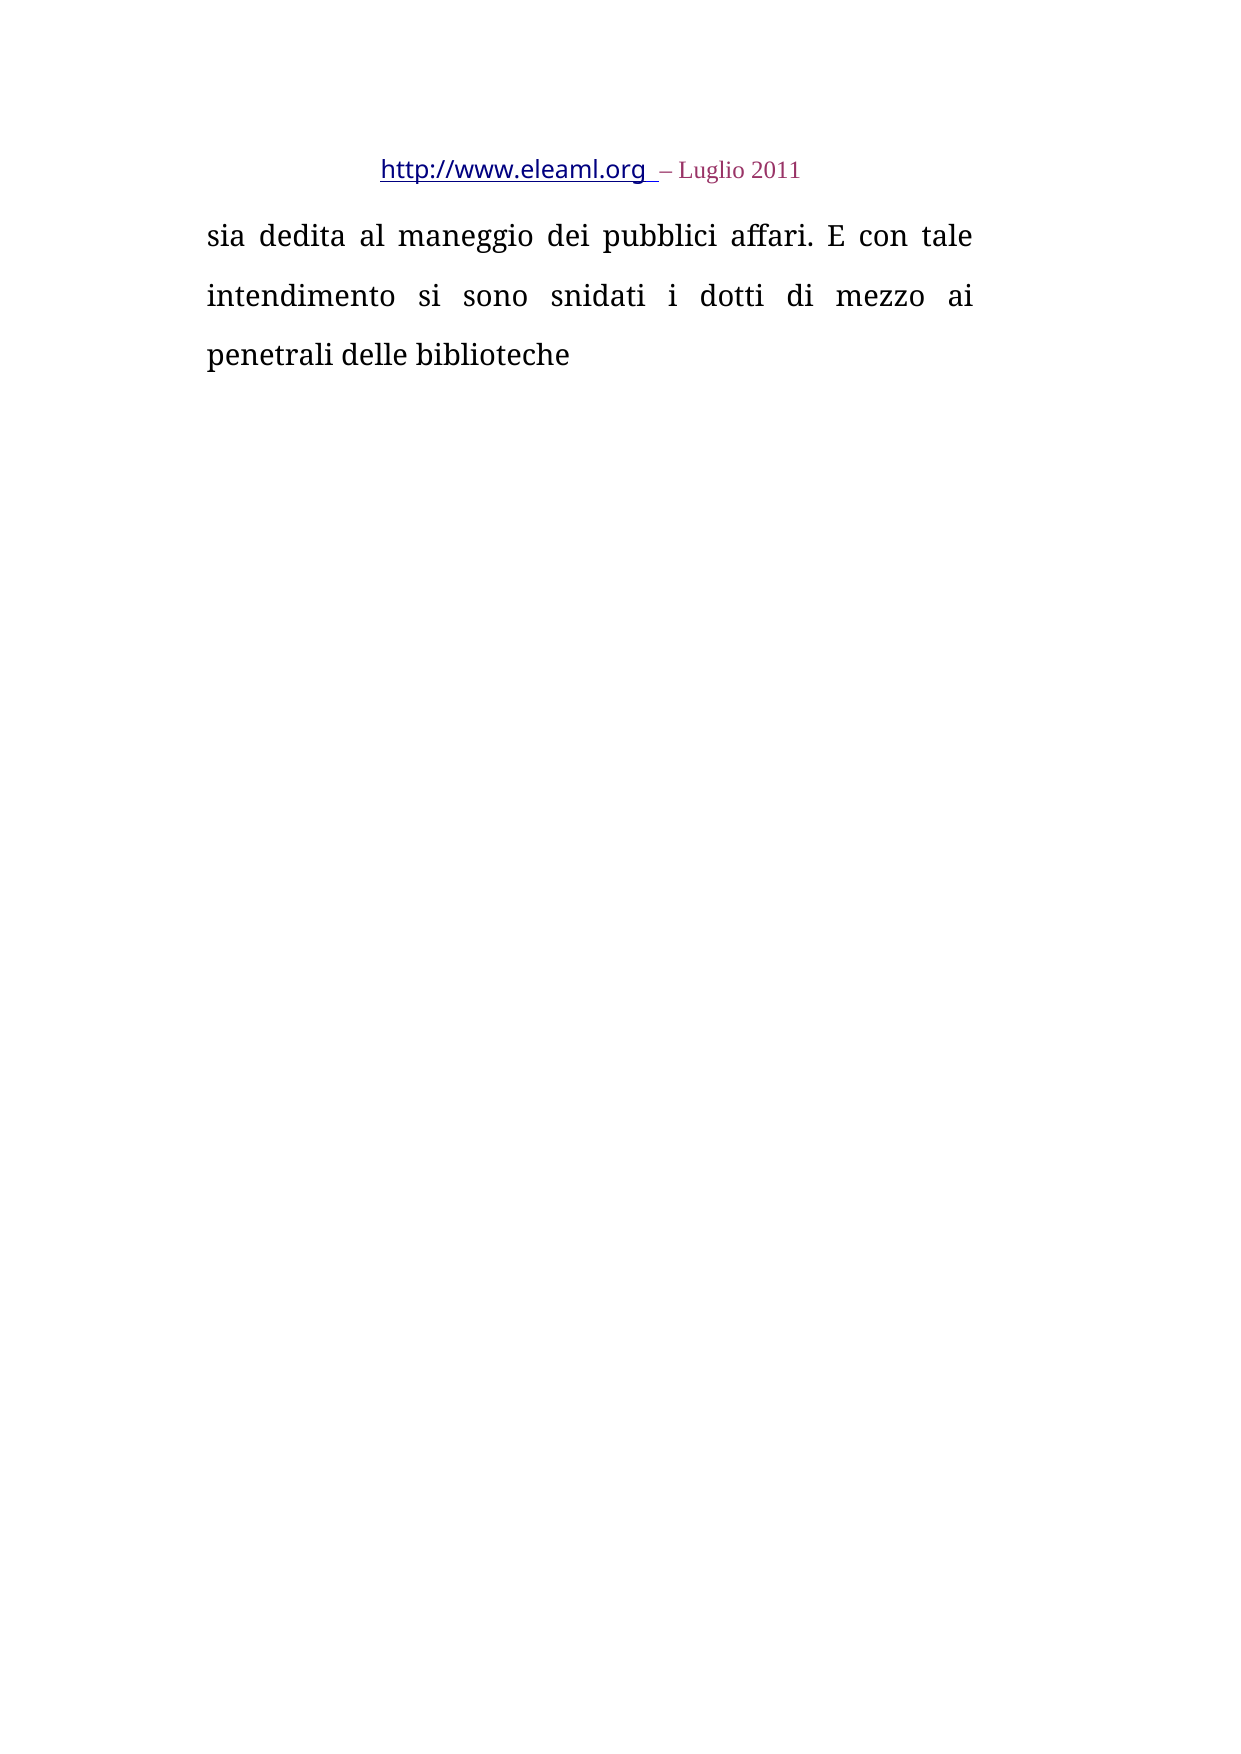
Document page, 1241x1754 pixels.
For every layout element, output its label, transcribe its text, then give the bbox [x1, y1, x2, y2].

text sia dedita al maneggio dei pubblici affari. E con tale intendimento si sono snidati i dotti di mezzo ai penetrali delle biblioteche [207, 215, 974, 374]
